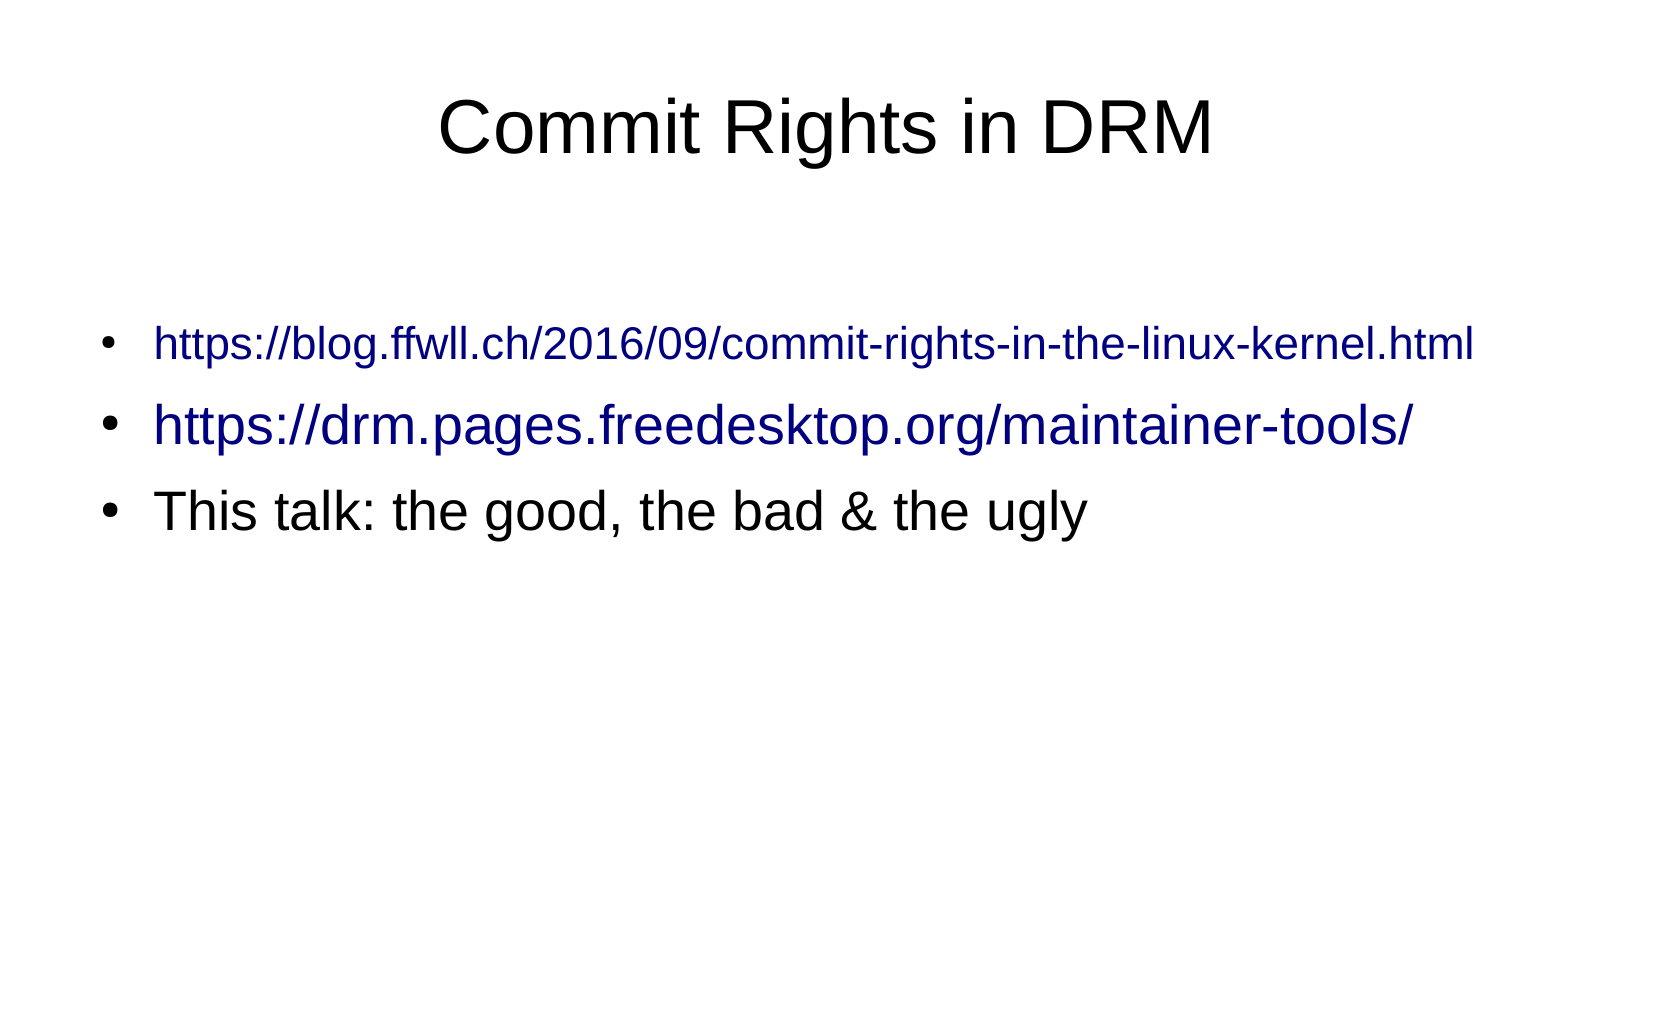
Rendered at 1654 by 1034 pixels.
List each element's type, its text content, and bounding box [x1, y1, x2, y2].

title Commit Rights in DRM [82, 41, 1571, 214]
list https://blog.ffwll.ch/2016/09/commit-rights-in-the-linux-kernel.html https://drm.pages.freedesktop.org/maintainer-tools/ This talk: the good, the bad & the ugly [82, 317, 1571, 809]
